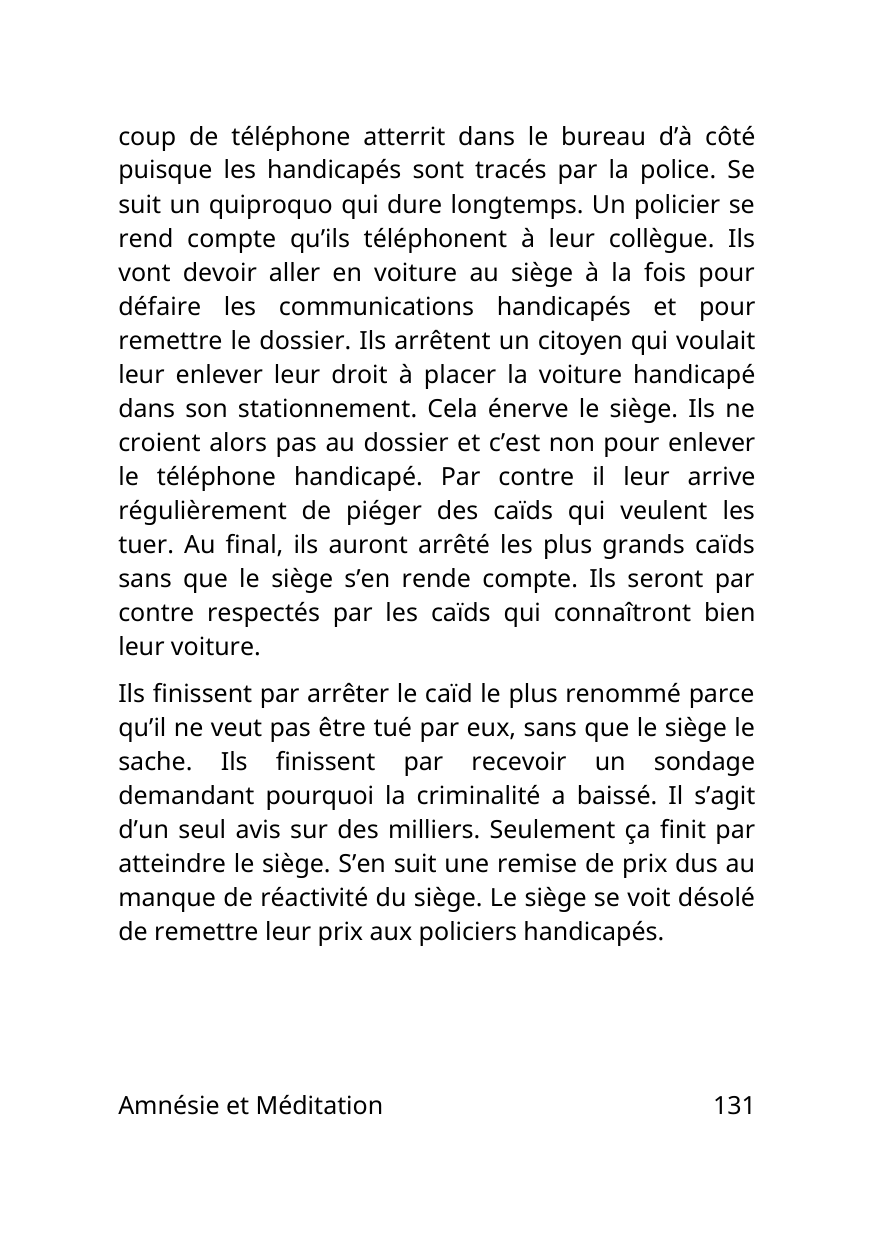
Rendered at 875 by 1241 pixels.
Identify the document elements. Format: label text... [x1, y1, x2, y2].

text coup de téléphone atterrit dans le bureau d’à côté puisque les handicapés sont tracés par la police. Se suit un quiproquo qui dure longtemps. Un policier se rend compte qu’ils téléphonent à leur collègue. Ils vont devoir aller en voiture au siège à la fois pour défaire les communications handicapés et pour remettre le dossier. Ils arrêtent un citoyen qui voulait leur enlever leur droit à placer la voiture handicapé dans son stationnement. Cela énerve le siège. Ils ne croient alors pas au dossier et c’est non pour enlever le téléphone handicapé. Par contre il leur arrive régulièrement de piéger des caïds qui veulent les tuer. Au final, ils auront arrêté les plus grands caïds sans que le siège s’en rende compte. Ils seront par contre respectés par les caïds qui connaîtront bien leur voiture. [118, 118, 756, 663]
text Ils finissent par arrêter le caïd le plus renommé parce qu’il ne veut pas être tué par eux, sans que le siège le sache. Ils finissent par recevoir un sondage demandant pourquoi la criminalité a baissé. Il s’agit d’un seul avis sur des milliers. Seulement ça finit par atteindre le siège. S’en suit une remise de prix dus au manque de réactivité du siège. Le siège se voit désolé de remettre leur prix aux policiers handicapés. [118, 676, 756, 948]
